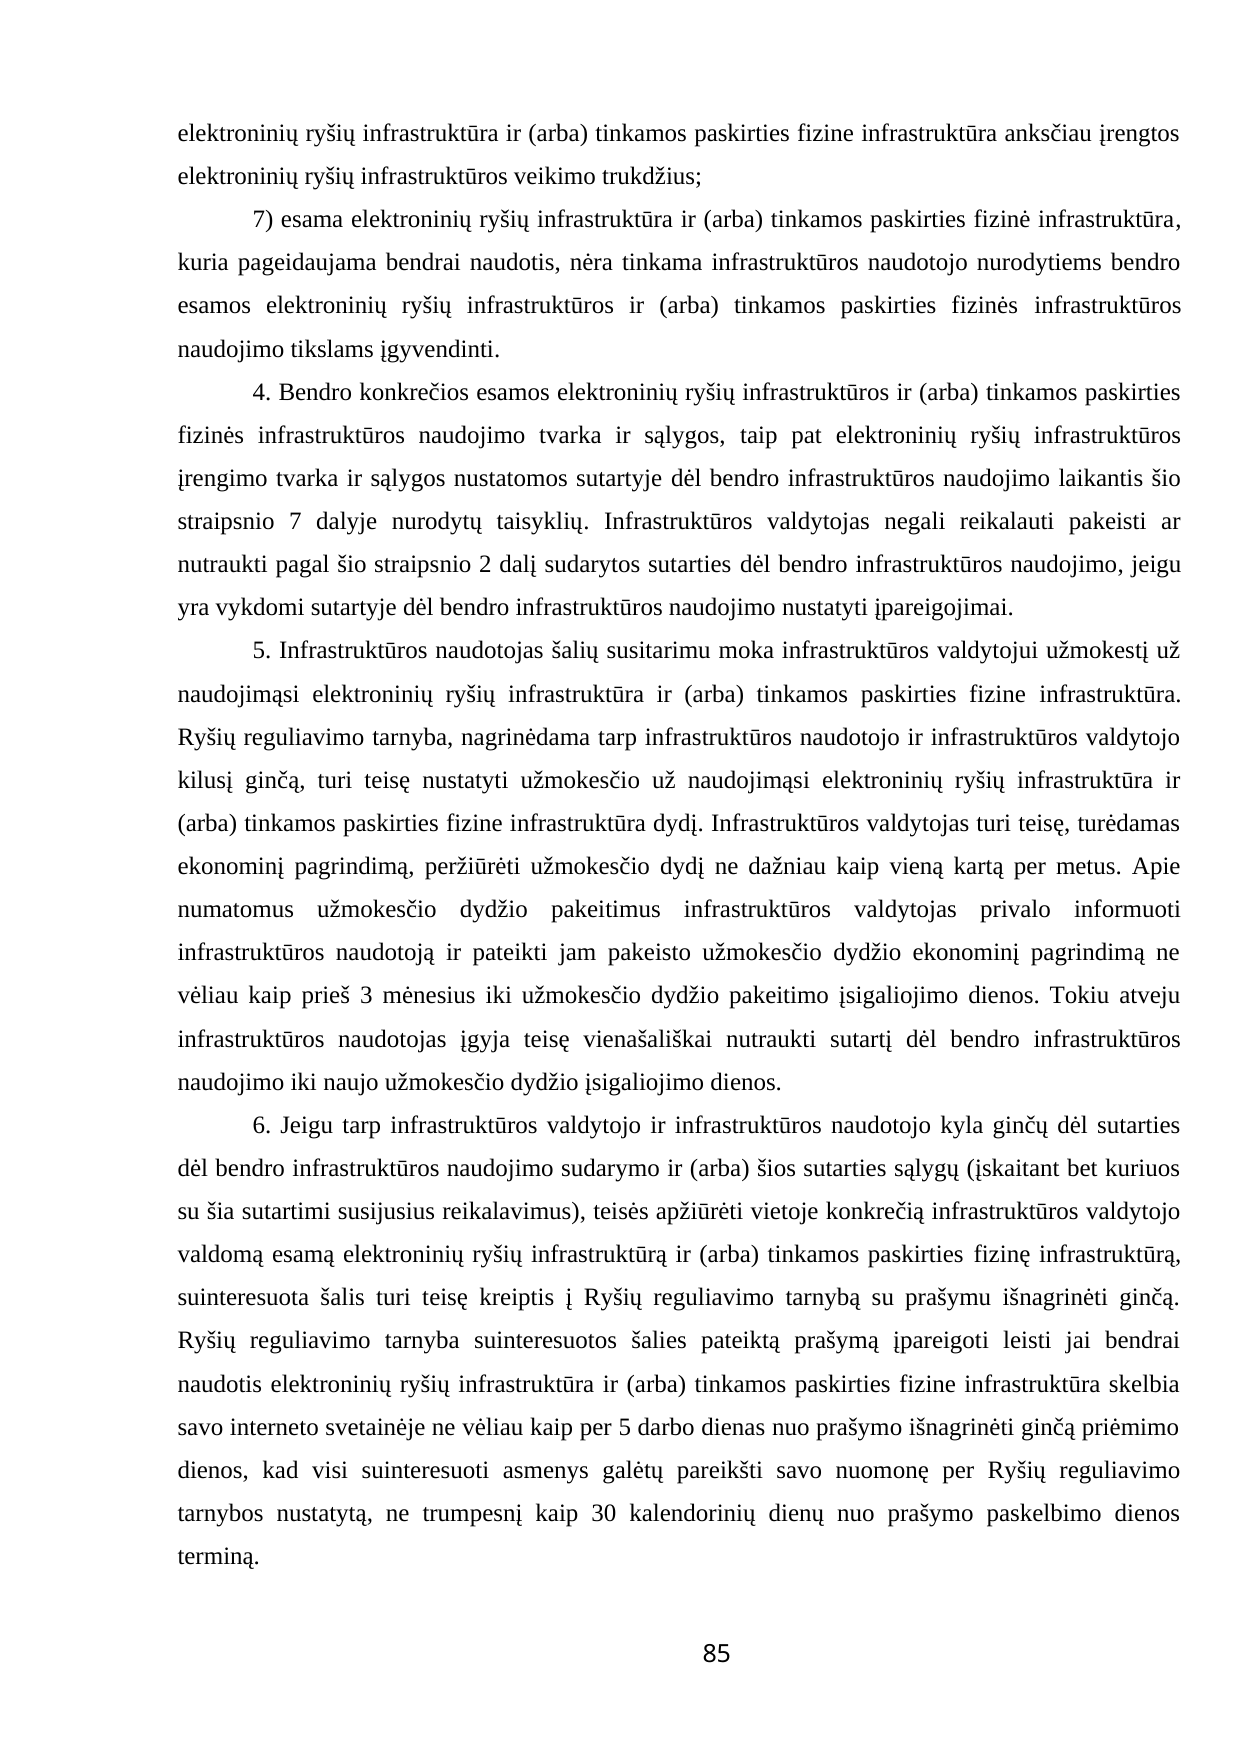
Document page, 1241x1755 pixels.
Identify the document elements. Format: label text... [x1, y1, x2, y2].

text 6. Jeigu tarp infrastruktūros valdytojo ir infrastruktūros naudotojo kyla ginčų dėl sutarties dėl bendro infrastruktūros naudojimo sudarymo ir (arba) šios sutarties sąlygų (įskaitant bet kuriuos su šia sutartimi susijusius reikalavimus), teisės apžiūrėti vietoje konkrečią infrastruktūros valdytojo valdomą esamą elektroninių ryšių infrastruktūrą ir (arba) tinkamos paskirties fizinę infrastruktūrą, suinteresuota šalis turi teisę kreiptis į Ryšių reguliavimo tarnybą su prašymu išnagrinėti ginčą. Ryšių reguliavimo tarnyba suinteresuotos šalies pateiktą prašymą įpareigoti leisti jai bendrai naudotis elektroninių ryšių infrastruktūra ir (arba) tinkamos paskirties fizine infrastruktūra skelbia savo interneto svetainėje ne vėliau kaip per 5 darbo dienas nuo prašymo išnagrinėti ginčą priėmimo dienos, kad visi suinteresuoti asmenys galėtų pareikšti savo nuomonę per Ryšių reguliavimo tarnybos nustatytą, ne trumpesnį kaip 30 kalendorinių dienų nuo prašymo paskelbimo dienos terminą. [177, 1110, 1181, 1570]
text elektroninių ryšių infrastruktūra ir (arba) tinkamos paskirties fizine infrastruktūra anksčiau įrengtos elektroninių ryšių infrastruktūros veikimo trukdžius; [177, 118, 1181, 190]
text 5. Infrastruktūros naudotojas šalių susitarimu moka infrastruktūros valdytojui užmokestį už naudojimąsi elektroninių ryšių infrastruktūra ir (arba) tinkamos paskirties fizine infrastruktūra. Ryšių reguliavimo tarnyba, nagrinėdama tarp infrastruktūros naudotojo ir infrastruktūros valdytojo kilusį ginčą, turi teisę nustatyti užmokesčio už naudojimąsi elektroninių ryšių infrastruktūra ir (arba) tinkamos paskirties fizine infrastruktūra dydį. Infrastruktūros valdytojas turi teisę, turėdamas ekonominį pagrindimą, peržiūrėti užmokesčio dydį ne dažniau kaip vieną kartą per metus. Apie numatomus užmokesčio dydžio pakeitimus infrastruktūros valdytojas privalo informuoti infrastruktūros naudotoją ir pateikti jam pakeisto užmokesčio dydžio ekonominį pagrindimą ne vėliau kaip prieš 3 mėnesius iki užmokesčio dydžio pakeitimo įsigaliojimo dienos. Tokiu atveju infrastruktūros naudotojas įgyja teisę vienašališkai nutraukti sutartį dėl bendro infrastruktūros naudojimo iki naujo užmokesčio dydžio įsigaliojimo dienos. [177, 636, 1181, 1096]
text 4. Bendro konkrečios esamos elektroninių ryšių infrastruktūros ir (arba) tinkamos paskirties fizinės infrastruktūros naudojimo tvarka ir sąlygos, taip pat elektroninių ryšių infrastruktūros įrengimo tvarka ir sąlygos nustatomos sutartyje dėl bendro infrastruktūros naudojimo laikantis šio straipsnio 7 dalyje nurodytų taisyklių. Infrastruktūros valdytojas negali reikalauti pakeisti ar nutraukti pagal šio straipsnio 2 dalį sudarytos sutarties dėl bendro infrastruktūros naudojimo, jeigu yra vykdomi sutartyje dėl bendro infrastruktūros naudojimo nustatyti įpareigojimai. [177, 377, 1181, 621]
text 7) esama elektroninių ryšių infrastruktūra ir (arba) tinkamos paskirties fizinė infrastruktūra, kuria pageidaujama bendrai naudotis, nėra tinkama infrastruktūros naudotojo nurodytiems bendro esamos elektroninių ryšių infrastruktūros ir (arba) tinkamos paskirties fizinės infrastruktūros naudojimo tikslams įgyvendinti. [177, 204, 1181, 362]
